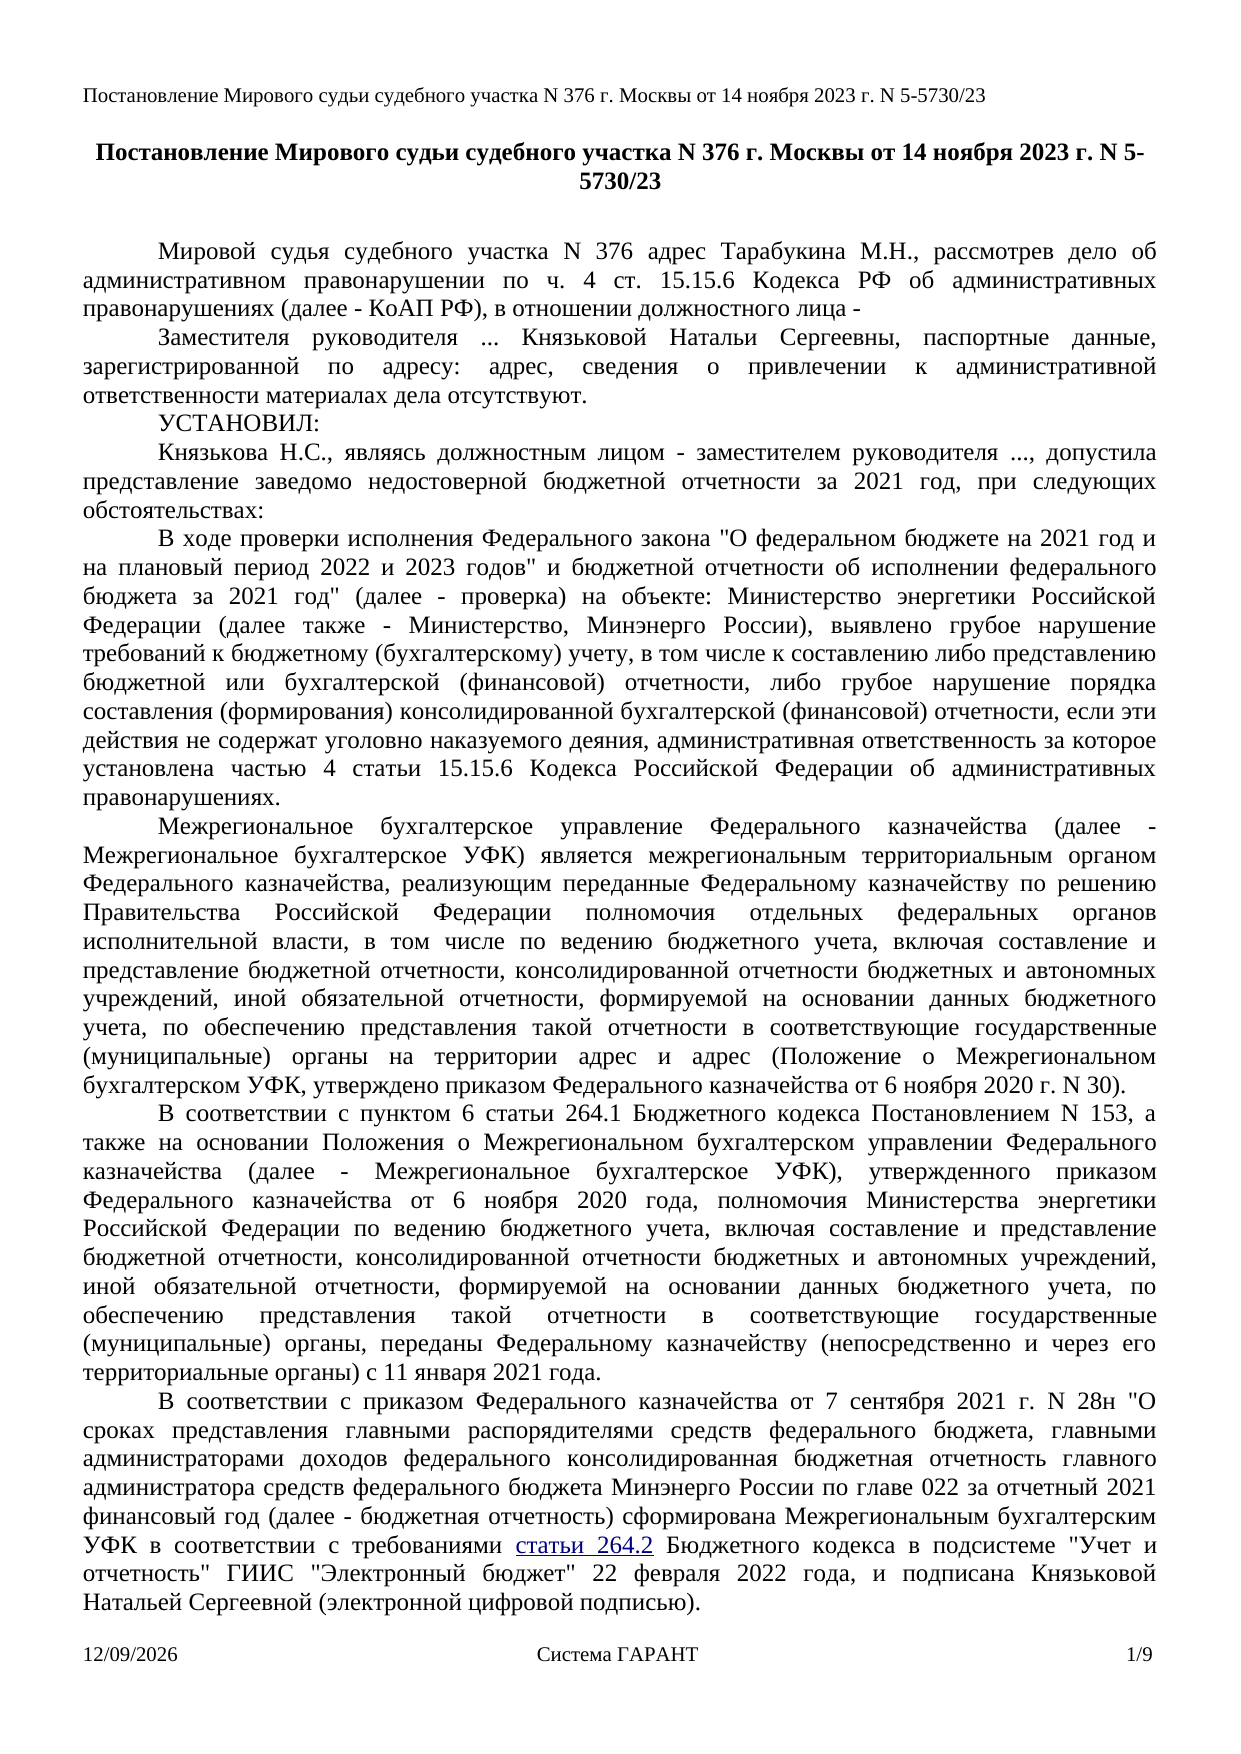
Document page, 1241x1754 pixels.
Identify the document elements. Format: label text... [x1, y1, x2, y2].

text Князькова Н.С., являясь должностным лицом - заместителем руководителя ..., допустила представление заведомо недостоверной бюджетной отчетности за 2021 год, при следующих обстоятельствах: [83, 437, 1157, 523]
text Межрегиональное бухгалтерское управление Федерального казначейства (далее - Межрегиональное бухгалтерское УФК) является межрегиональным территориальным органом Федерального казначейства, реализующим переданные Федеральному казначейству по решению Правительства Российской Федерации полномочия отдельных федеральных органов исполнительной власти, в том числе по ведению бюджетного учета, включая составление и представление бюджетной отчетности, консолидированной отчетности бюджетных и автономных учреждений, иной обязательной отчетности, формируемой на основании данных бюджетного учета, по обеспечению представления такой отчетности в соответствующие государственные (муниципальные) органы на территории адрес и адрес (Положение о Межрегиональном бухгалтерском УФК, утверждено приказом Федерального казначейства от 6 ноября 2020 г. N 30). [83, 811, 1157, 1098]
text Заместителя руководителя ... Князьковой Натальи Сергеевны, паспортные данные, зарегистрированной по адресу: адрес, сведения о привлечении к административной ответственности материалах дела отсутствуют. [83, 322, 1157, 408]
subtitle Постановление Мирового судьи судебного участка N 376 г. Москвы от 14 ноября 2023 г. N 5-5730/23 [83, 137, 1157, 195]
text УСТАНОВИЛ: [83, 408, 1157, 437]
text В соответствии с пунктом 6 статьи 264.1 Бюджетного кодекса Постановлением N 153, а также на основании Положения о Межрегиональном бухгалтерском управлении Федерального казначейства (далее - Межрегиональное бухгалтерское УФК), утвержденного приказом Федерального казначейства от 6 ноября 2020 года, полномочия Министерства энергетики Российской Федерации по ведению бюджетного учета, включая составление и представление бюджетной отчетности, консолидированной отчетности бюджетных и автономных учреждений, иной обязательной отчетности, формируемой на основании данных бюджетного учета, по обеспечению представления такой отчетности в соответствующие государственные (муниципальные) органы, переданы Федеральному казначейству (непосредственно и через его территориальные органы) с 11 января 2021 года. [83, 1098, 1157, 1386]
text Мировой судья судебного участка N 376 адрес Тарабукина М.Н., рассмотрев дело об административном правонарушении по ч. 4 ст. 15.15.6 Кодекса РФ об административных правонарушениях (далее - КоАП РФ), в отношении должностного лица - [83, 236, 1157, 322]
text В ходе проверки исполнения Федерального закона "О федеральном бюджете на 2021 год и на плановый период 2022 и 2023 годов" и бюджетной отчетности об исполнении федерального бюджета за 2021 год" (далее - проверка) на объекте: Министерство энергетики Российской Федерации (далее также - Министерство, Минэнерго России), выявлено грубое нарушение требований к бюджетному (бухгалтерскому) учету, в том числе к составлению либо представлению бюджетной или бухгалтерской (финансовой) отчетности, либо грубое нарушение порядка составления (формирования) консолидированной бухгалтерской (финансовой) отчетности, если эти действия не содержат уголовно наказуемого деяния, административная ответственность за которое установлена частью 4 статьи 15.15.6 Кодекса Российской Федерации об административных правонарушениях. [83, 523, 1157, 811]
text В соответствии с приказом Федерального казначейства от 7 сентября 2021 г. N 28н "О сроках представления главными распорядителями средств федерального бюджета, главными администраторами доходов федерального консолидированная бюджетная отчетность главного администратора средств федерального бюджета Минэнерго России по главе 022 за отчетный 2021 финансовый год (далее - бюджетная отчетность) сформирована Межрегиональным бухгалтерским УФК в соответствии с требованиями статьи 264.2 Бюджетного кодекса в подсистеме "Учет и отчетность" ГИИС "Электронный бюджет" 22 февраля 2022 года, и подписана Князьковой Натальей Сергеевной (электронной цифровой подписью). [83, 1386, 1157, 1616]
